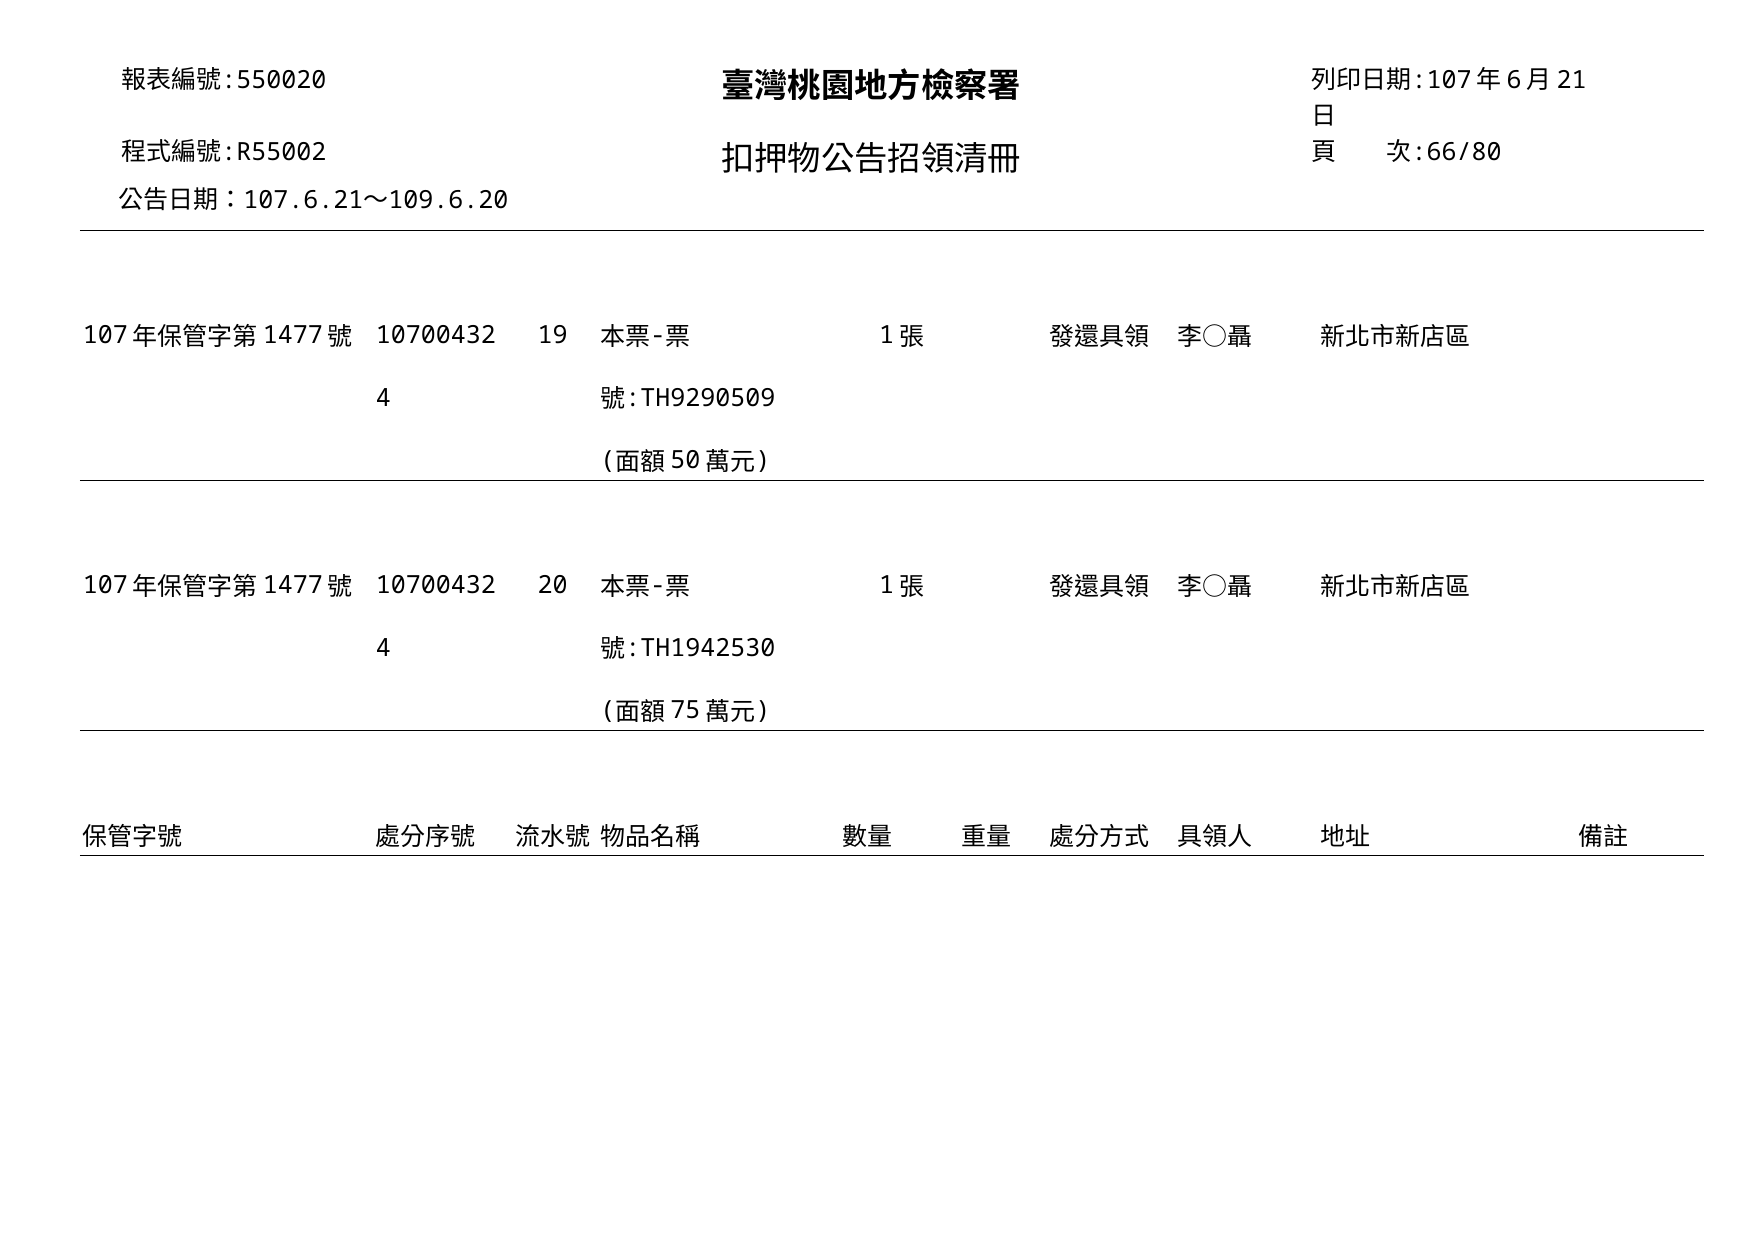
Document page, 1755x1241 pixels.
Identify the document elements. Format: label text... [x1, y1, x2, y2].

table_cell 107004324 [373, 481, 507, 730]
table_cell 李○聶 [1175, 481, 1317, 730]
table_header 重量 [927, 793, 1046, 855]
table_header 流水號 [507, 793, 597, 855]
table_cell [1575, 231, 1704, 480]
table_cell [927, 481, 1046, 730]
table_header 備註 [1575, 793, 1704, 855]
table_cell 發還具領 [1046, 231, 1175, 480]
table_cell [1575, 481, 1704, 730]
table_cell 19 [507, 231, 597, 480]
table_cell 107年保管字第1477號 [80, 481, 373, 730]
table_cell 本票-票號:TH9290509(面額50萬元) [597, 231, 807, 480]
table_cell 20 [507, 481, 597, 730]
table_cell 發還具領 [1046, 481, 1175, 730]
table_cell 1張 [808, 481, 927, 730]
table_header 數量 [808, 793, 927, 855]
table_header 物品名稱 [597, 793, 807, 855]
table_cell 1張 [808, 231, 927, 480]
table_header 處分序號 [373, 793, 507, 855]
table_header 具領人 [1175, 793, 1317, 855]
table_cell [927, 231, 1046, 480]
table_cell 107004324 [373, 231, 507, 480]
table_cell 107年保管字第1477號 [80, 231, 373, 480]
table_header 處分方式 [1046, 793, 1175, 855]
table_cell 本票-票號:TH1942530(面額75萬元) [597, 481, 807, 730]
table_cell 新北市新店區 [1317, 231, 1575, 480]
table_cell 新北市新店區 [1317, 481, 1575, 730]
table_header 地址 [1317, 793, 1575, 855]
table_header 保管字號 [80, 793, 373, 855]
table_cell 李○聶 [1175, 231, 1317, 480]
